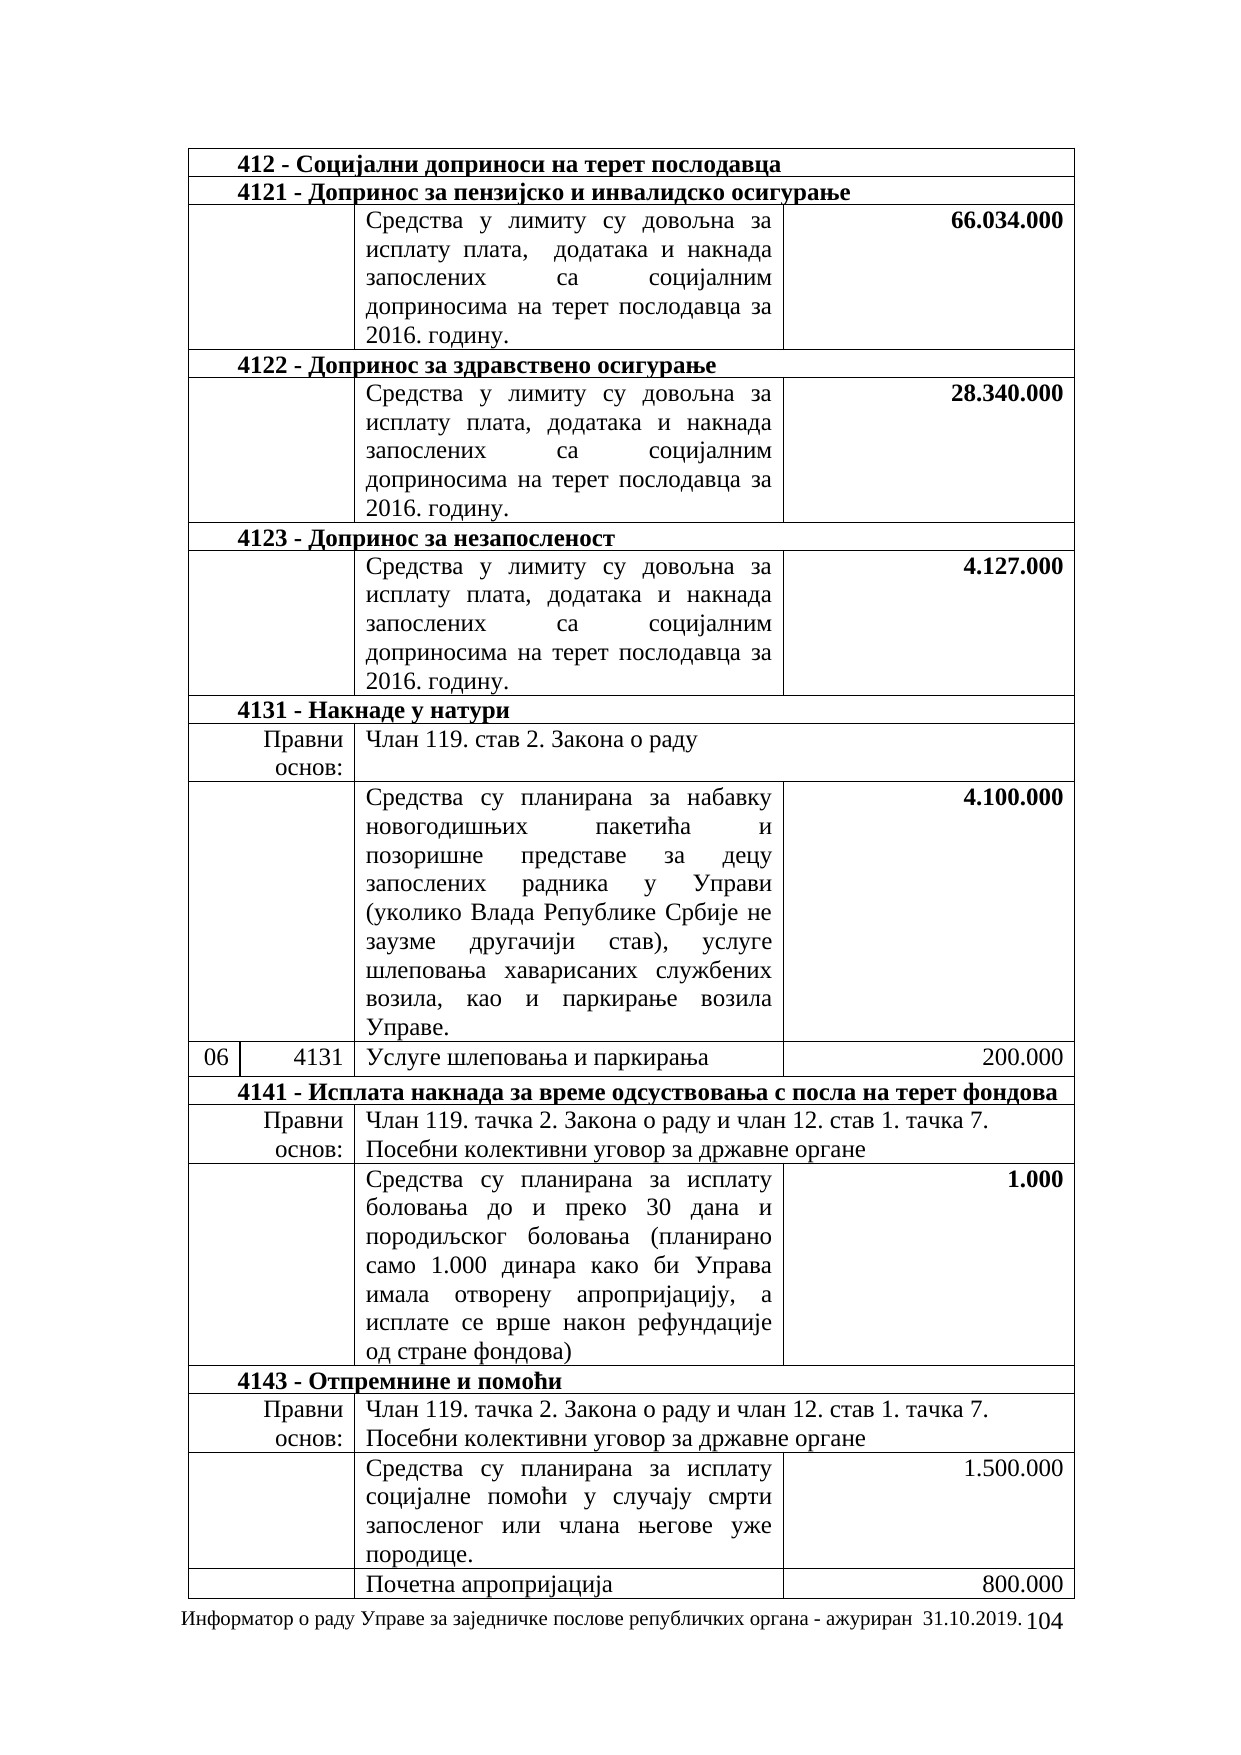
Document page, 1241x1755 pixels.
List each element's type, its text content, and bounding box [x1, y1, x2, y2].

table_cell Средства су планирана за набавку новогодишњих пакетића и позоришне представе за децу запослених радника у Управи (уколико Влада Републике Србије не заузме другачији став), услуге шлеповања хаварисаних службених возила, као и паркирање возила Управе. [355, 782, 783, 1041]
table_cell 1.500.000 [784, 1453, 1074, 1568]
table_cell Правни основ: [189, 1394, 354, 1452]
table_cell 4143 - Отпремнине и помоћи [189, 1366, 1074, 1393]
table_cell Члан 119. став 2. Закона о раду [355, 724, 1074, 781]
table_cell 66.034.000 [784, 205, 1074, 349]
table_cell 4131 [241, 1042, 354, 1076]
table_cell [189, 205, 354, 349]
table_cell Средства у лимиту су довољна за исплату плата, додатака и накнада запослених са социјалним доприносима на терет послодавца за 2016. годину. [355, 205, 783, 349]
table_cell 412 - Социјални доприноси на терет послодавца [189, 149, 1074, 176]
table_cell 28.340.000 [784, 378, 1074, 522]
table_cell Средства су планирана за исплату социјалне помоћи у случају смрти запосленог или члана његове уже породице. [355, 1453, 783, 1568]
table_cell 4.100.000 [784, 782, 1074, 1041]
table_cell Правни основ: [189, 724, 354, 781]
table_cell 1.000 [784, 1164, 1074, 1365]
table_cell Средства у лимиту су довољна за исплату плата, додатака и накнада запослених са социјалним доприносима на терет послодавца за 2016. годину. [355, 378, 783, 522]
table_cell 800.000 [784, 1569, 1074, 1597]
table_cell Члан 119. тачка 2. Закона о раду и члан 12. став 1. тачка 7. Посебни колективни уговор за државне органе [355, 1394, 1074, 1452]
table_cell 4121 - Допринос за пензијско и инвалидско осигурање [189, 177, 1074, 204]
table_cell 4141 - Исплата накнада за време одсуствовања с посла на терет фондова [189, 1077, 1074, 1104]
table_cell [189, 551, 354, 694]
table_cell 06 [189, 1042, 239, 1076]
table_cell [189, 1164, 354, 1365]
table_cell Услуге шлеповања и паркирања [355, 1042, 783, 1076]
table_cell 4.127.000 [784, 551, 1074, 694]
table_cell Члан 119. тачка 2. Закона о раду и члан 12. став 1. тачка 7. Посебни колективни уговор за државне органе [355, 1105, 1074, 1163]
table_cell [189, 782, 354, 1041]
table_cell [189, 1569, 354, 1597]
table_cell 4122 - Допринос за здравствено осигурање [189, 350, 1074, 377]
table_cell Почетна апропријација [355, 1569, 783, 1597]
table_cell 200.000 [784, 1042, 1074, 1076]
table_cell [189, 378, 354, 522]
table_cell Средства у лимиту су довољна за исплату плата, додатака и накнада запослених са социјалним доприносима на терет послодавца за 2016. годину. [355, 551, 783, 694]
table_cell [189, 1453, 354, 1568]
table_cell 4123 - Допринос за незапосленост [189, 523, 1074, 550]
table_cell 4131 - Накнаде у натури [189, 696, 1074, 723]
table_cell Правни основ: [189, 1105, 354, 1163]
table_cell Средства су планирана за исплату боловања до и преко 30 дана и породиљског боловања (планирано само 1.000 динара како би Управа имала отворену апропријацију, а исплате се врше након рефундације од стране фондова) [355, 1164, 783, 1365]
